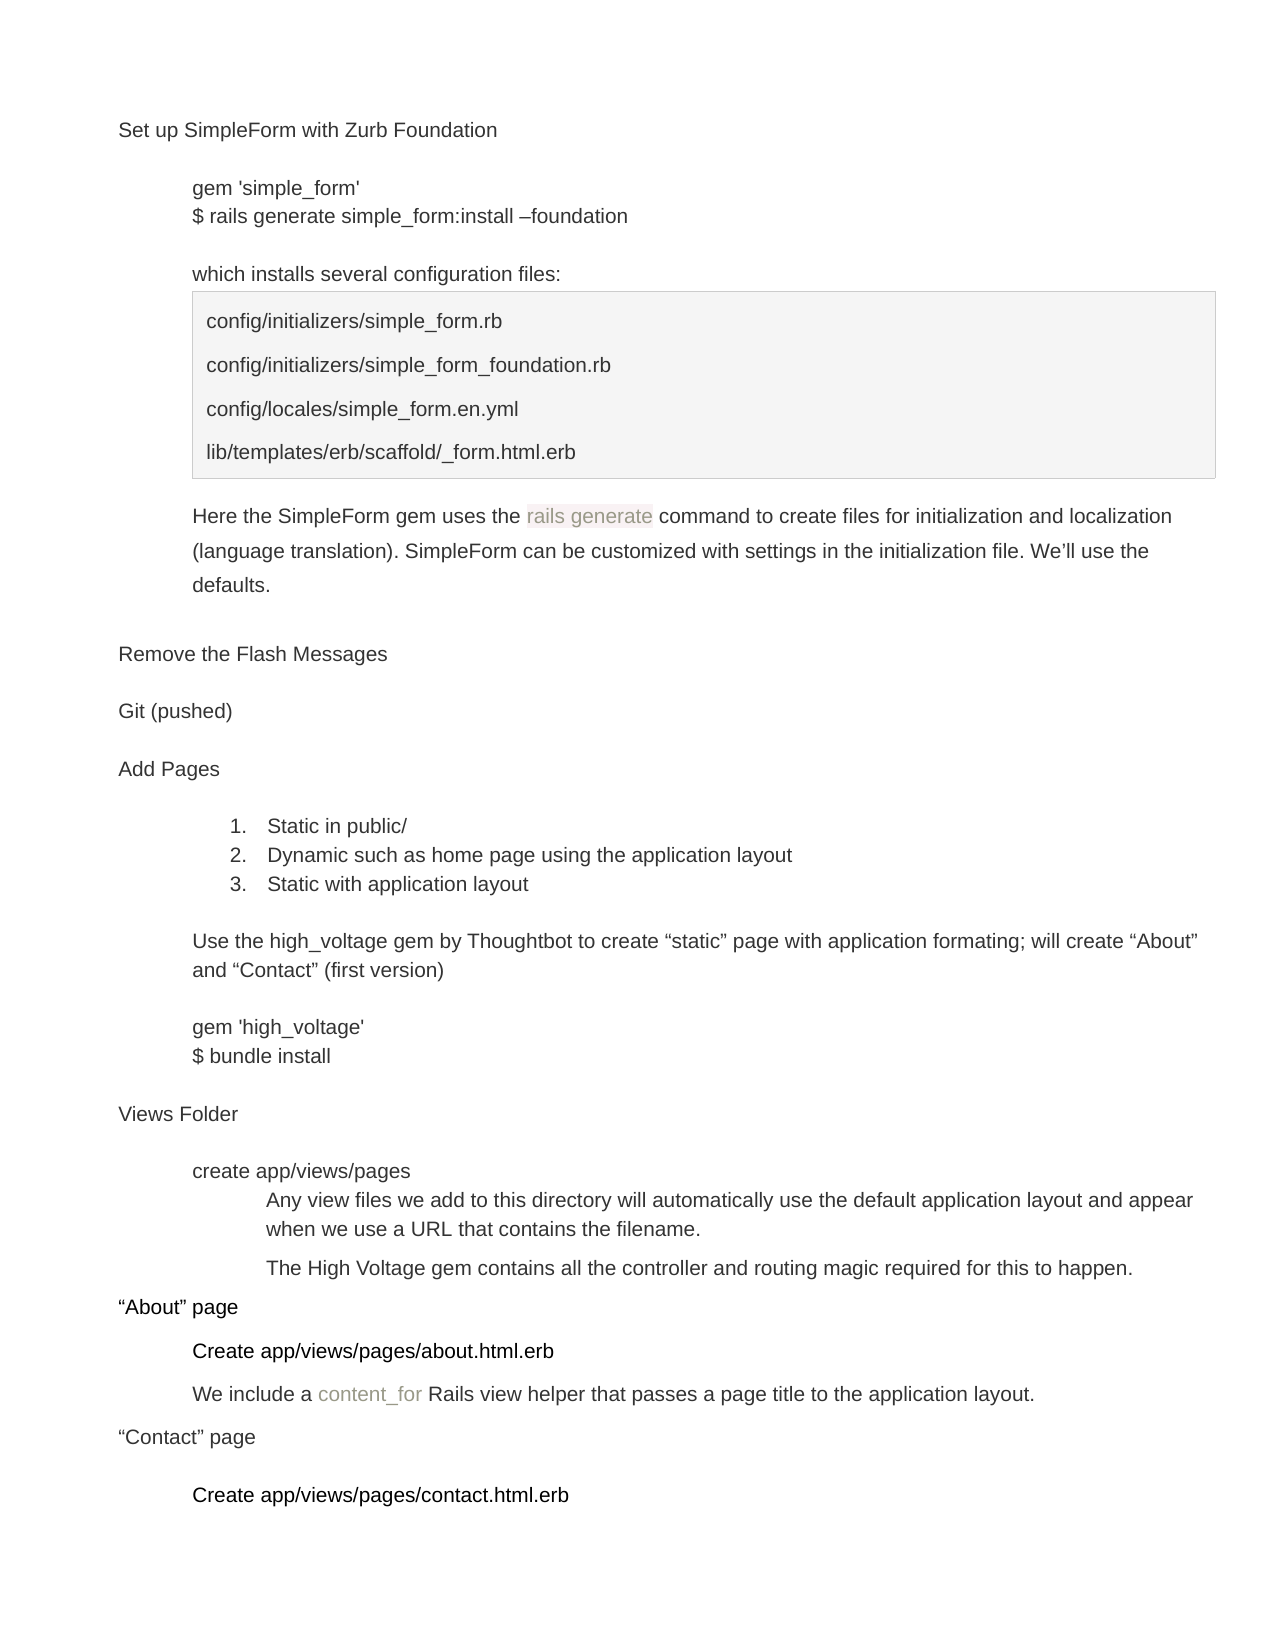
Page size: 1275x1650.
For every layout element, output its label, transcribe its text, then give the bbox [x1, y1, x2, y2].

text Git (pushed) [118, 699, 1215, 723]
text config/initializers/simple_form_foundation.rb [193, 334, 1215, 377]
text Create app/views/pages/contact.html.erb [192, 1483, 1215, 1507]
text $ rails generate simple_form:install –foundation [192, 204, 1215, 228]
text lib/templates/erb/scaffold/_form.html.erb [193, 422, 1215, 478]
text Use the high_voltage gem by Thoughtbot to create “static” page with application formating; will create “About” and “Contact” (first version) [192, 929, 1215, 982]
text create app/views/pages [192, 1159, 1215, 1183]
text Views Folder [118, 1101, 1215, 1125]
text gem 'simple_form' [192, 176, 1215, 199]
list Static in public/ [229, 814, 1215, 838]
text $ bundle install [192, 1044, 1215, 1068]
text config/initializers/simple_form.rb [193, 292, 1215, 333]
list Static with application layout [229, 871, 1215, 895]
text Add Pages [118, 756, 1215, 780]
text Here the SimpleForm gem uses the rails generate command to create files for initialization and localization (language translation). SimpleForm can be customized with settings in the initialization file. We’ll use the defaults. [192, 494, 1215, 597]
text config/locales/simple_form.en.yml [193, 378, 1215, 420]
text Remove the Flash Messages [118, 641, 1215, 665]
text Create app/views/pages/about.html.erb [118, 1338, 1215, 1362]
text “About” page [118, 1295, 1215, 1319]
text We include a content_for Rails view helper that passes a page title to the application layout. [192, 1382, 1215, 1406]
text which installs several configuration files: [192, 262, 1215, 286]
text Any view files we add to this directory will automatically use the default application layout and appear when we use a URL that contains the filename. [266, 1188, 1215, 1240]
text gem 'high_voltage' [192, 1015, 1215, 1039]
text “Contact” page [118, 1425, 1215, 1478]
text The High Voltage gem contains all the controller and routing magic required for this to happen. [266, 1245, 1215, 1279]
text Set up SimpleForm with Zurb Foundation [118, 118, 1215, 142]
list Dynamic such as home page using the application layout [229, 843, 1215, 867]
